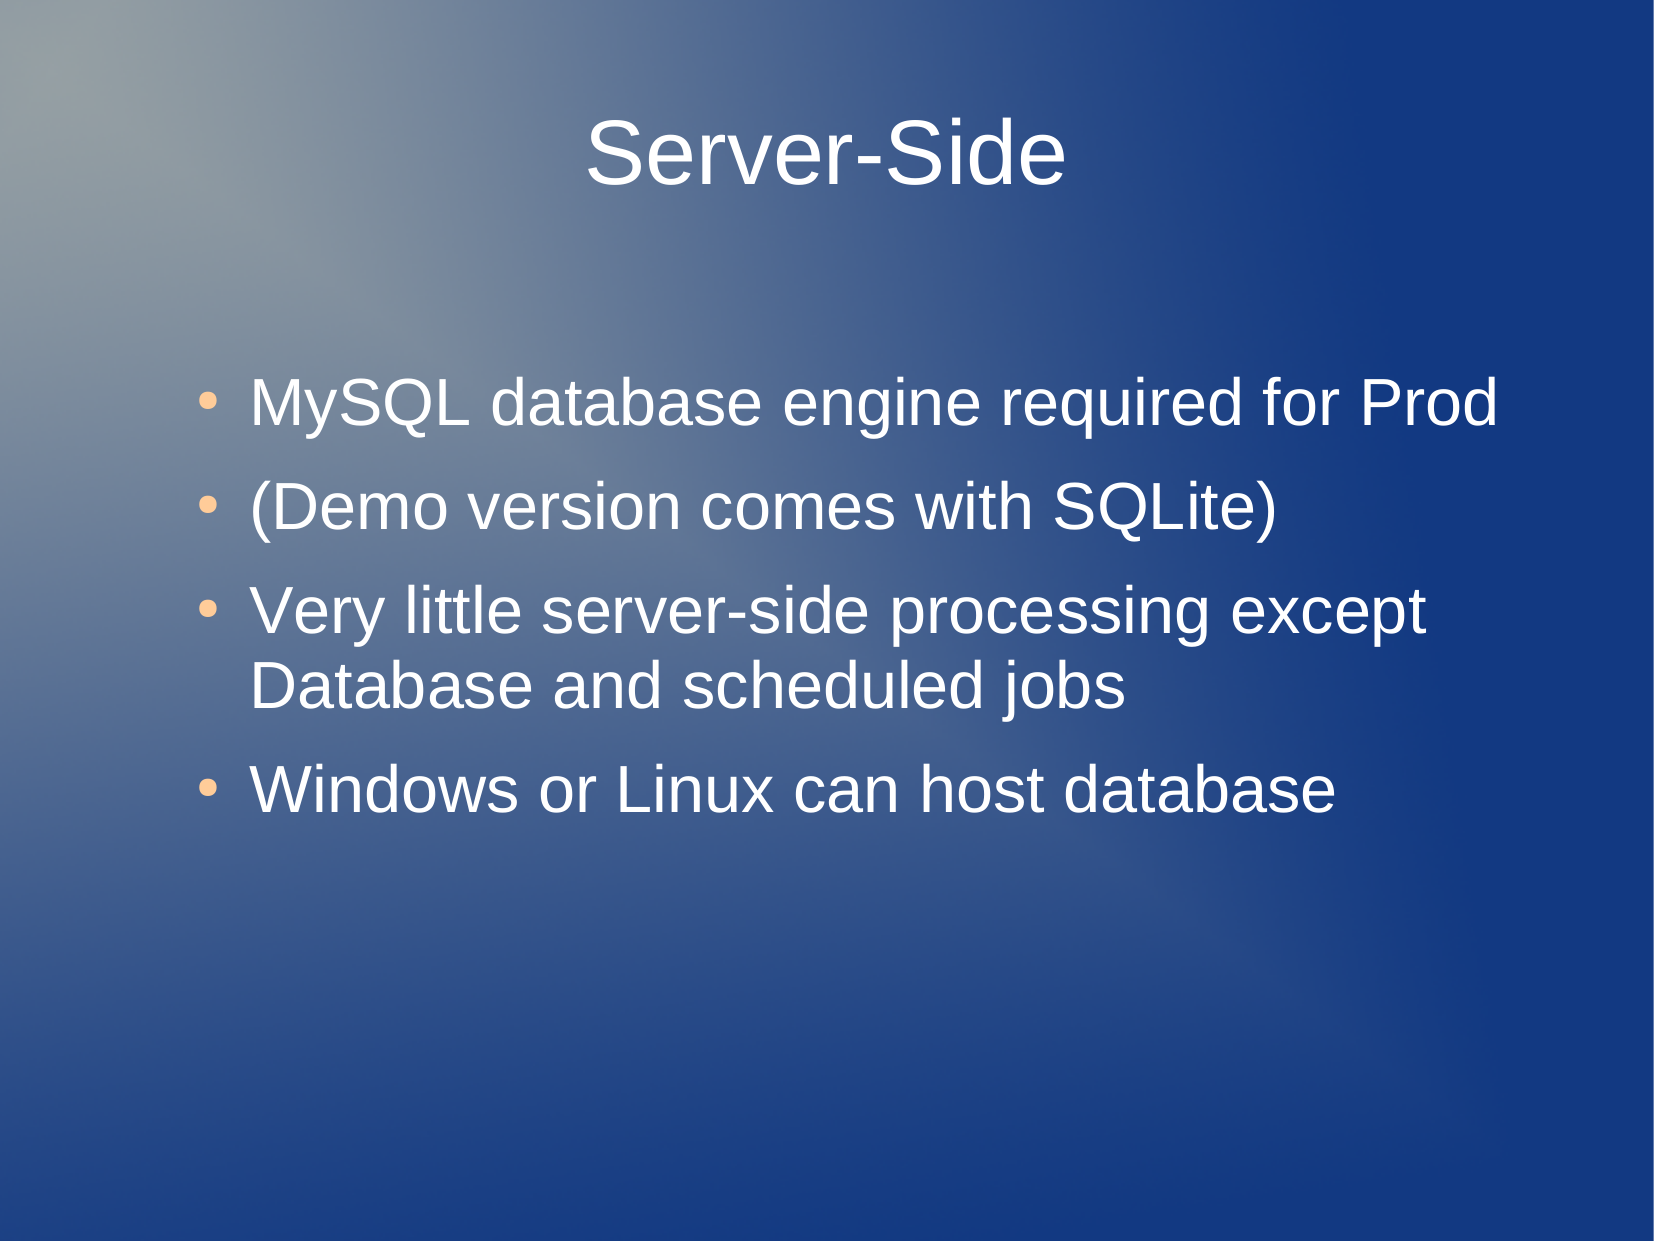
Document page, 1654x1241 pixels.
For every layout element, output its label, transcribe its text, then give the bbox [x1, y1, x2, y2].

list MySQL database engine required for Prod (Demo version comes with SQLite) Very little server-side processing except Database and scheduled jobs Windows or Linux can host database [178, 364, 1570, 1147]
title Server-Side [82, 49, 1571, 257]
picture [0, 0, 1654, 1241]
